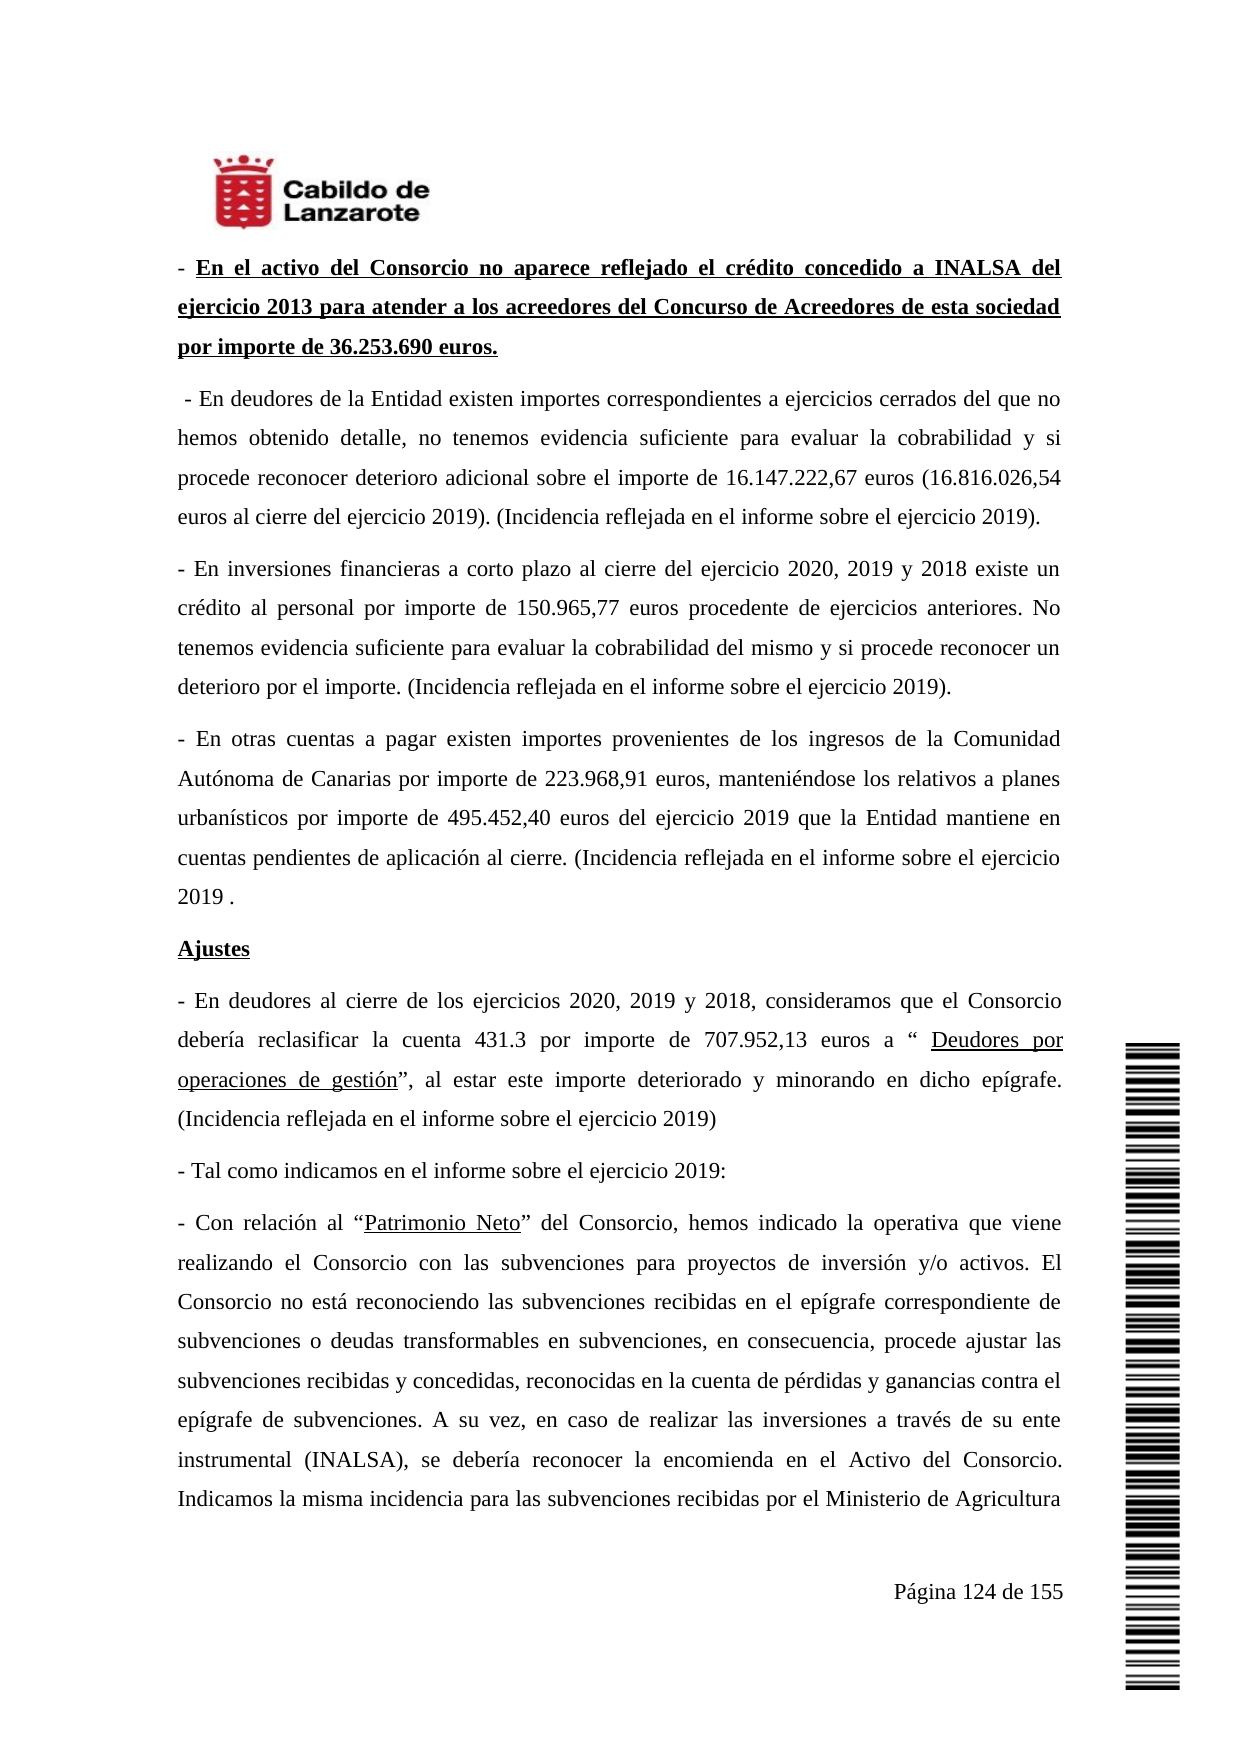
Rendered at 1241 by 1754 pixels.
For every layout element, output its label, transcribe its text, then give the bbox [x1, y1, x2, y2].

picture [1125, 1043, 1180, 1690]
subtitle En el activo del Consorcio no aparece reflejado el crédito concedido a INALSA del ejercicio 2013 para atender a los acreedores del Concurso de Acreedores de esta sociedad por importe de 36.253.690 euros. [177, 254, 1062, 359]
list En deudores de la Entidad existen importes correspondientes a ejercicios cerrados del que no hemos obtenido detalle, no tenemos evidencia suficiente para evaluar la cobrabilidad y si procede reconocer deterioro adicional sobre el importe de 16.147.222,67 euros (16.816.026,54 euros al cierre del ejercicio 2019). (Incidencia reflejada en el informe sobre el ejercicio 2019). [177, 385, 1062, 529]
subtitle Ajustes [177, 935, 1190, 961]
picture [212, 151, 431, 230]
list En otras cuentas a pagar existen importes provenientes de los ingresos de la Comunidad Autónoma de Canarias por importe de 223.968,91 euros, manteniéndose los relativos a planes urbanísticos por importe de 495.452,40 euros del ejercicio 2019 que la Entidad mantiene en cuentas pendientes de aplicación al cierre. (Incidencia reflejada en el informe sobre el ejercicio 2019 . [177, 725, 1062, 909]
list Tal como indicamos en el informe sobre el ejercicio 2019: [177, 1157, 1125, 1183]
text Página 124 de 155 [37, 1578, 1063, 1604]
list Con relación al “Patrimonio Neto” del Consorcio, hemos indicado la operativa que viene realizando el Consorcio con las subvenciones para proyectos de inversión y/o activos. El Consorcio no está reconociendo las subvenciones recibidas en el epígrafe correspondiente de subvenciones o deudas transformables en subvenciones, en consecuencia, procede ajustar las subvenciones recibidas y concedidas, reconocidas en la cuenta de pérdidas y ganancias contra el epígrafe de subvenciones. A su vez, en caso de realizar las inversiones a través de su ente instrumental (INALSA), se debería reconocer la encomienda en el Activo del Consorcio. Indicamos la misma incidencia para las subvenciones recibidas por el Ministerio de Agricultura [177, 1209, 1063, 1512]
list En deudores al cierre de los ejercicios 2020, 2019 y 2018, consideramos que el Consorcio debería reclasificar la cuenta 431.3 por importe de 707.952,13 euros a “ Deudores por operaciones de gestión”, al estar este importe deteriorado y minorando en dicho epígrafe. (Incidencia reflejada en el informe sobre el ejercicio 2019) [177, 987, 1063, 1132]
list En inversiones financieras a corto plazo al cierre del ejercicio 2020, 2019 y 2018 existe un crédito al personal por importe de 150.965,77 euros procedente de ejercicios anteriores. No tenemos evidencia suficiente para evaluar la cobrabilidad del mismo y si procede reconocer un deterioro por el importe. (Incidencia reflejada en el informe sobre el ejercicio 2019). [177, 555, 1062, 700]
